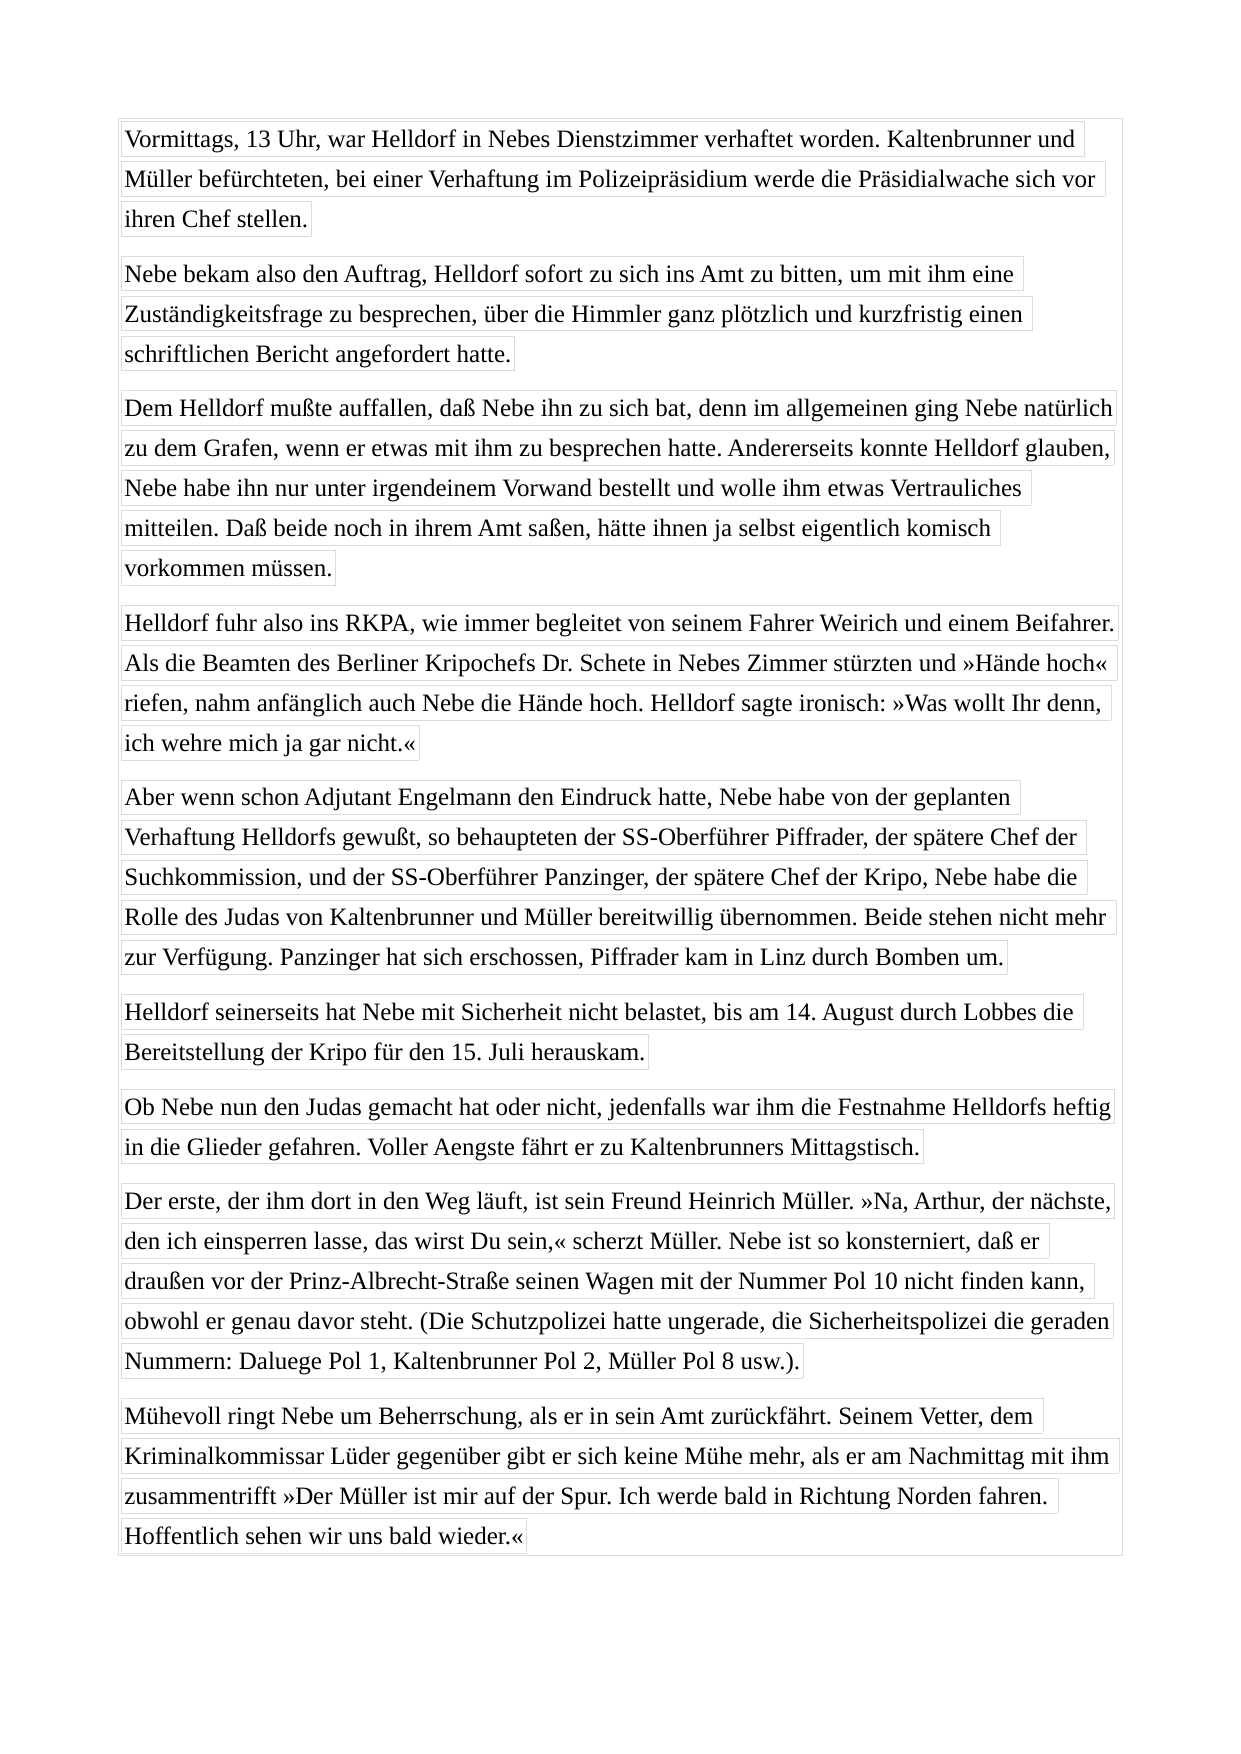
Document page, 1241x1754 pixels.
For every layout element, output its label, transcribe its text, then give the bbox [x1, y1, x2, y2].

text Helldorf seinerseits hat Nebe mit Sicherheit nicht belastet, bis am 14. August durch Lobbes die Bereitstellung der Kripo für den 15. Juli herauskam. [119, 991, 1122, 1069]
text Dem Helldorf mußte auffallen, daß Nebe ihn zu sich bat, denn im allgemeinen ging Nebe natürlich zu dem Grafen, wenn er etwas mit ihm zu besprechen hatte. Andererseits konnte Helldorf glauben, Nebe habe ihn nur unter irgendeinem Vorwand bestellt und wolle ihm etwas Vertrauliches mitteilen. Daß beide noch in ihrem Amt saßen, hätte ihnen ja selbst eigentlich komisch vorkommen müssen. [119, 387, 1122, 585]
text Vormittags, 13 Uhr, war Helldorf in Nebes Dienstzimmer verhaftet worden. Kaltenbrunner und Müller befürchteten, bei einer Verhaftung im Polizeipräsidium werde die Präsidialwache sich vor ihren Chef stellen. [119, 119, 1122, 236]
text Nebe bekam also den Auftrag, Helldorf sofort zu sich ins Amt zu bitten, um mit ihm eine Zuständigkeitsfrage zu besprechen, über die Himmler ganz plötzlich und kurzfristig einen schriftlichen Bericht angefordert hatte. [119, 253, 1122, 371]
text Ob Nebe nun den Judas gemacht hat oder nicht, jedenfalls war ihm die Festnahme Helldorfs heftig in die Glieder gefahren. Voller Aengste fährt er zu Kaltenbrunners Mittagstisch. [119, 1086, 1122, 1163]
text Der erste, der ihm dort in den Weg läuft, ist sein Freund Heinrich Müller. »Na, Arthur, der nächste, den ich einsperren lasse, das wirst Du sein,« scherzt Müller. Nebe ist so konsterniert, daß er draußen vor der Prinz-Albrecht-Straße seinen Wagen mit der Nummer Pol 10 nicht finden kann, obwohl er genau davor steht. (Die Schutzpolizei hatte ungerade, die Sicherheitspolizei die geraden Nummern: Daluege Pol 1, Kaltenbrunner Pol 2, Müller Pol 8 usw.). [119, 1180, 1122, 1378]
text Aber wenn schon Adjutant Engelmann den Eindruck hatte, Nebe habe von der geplanten Verhaftung Helldorfs gewußt, so behaupteten der SS-Oberführer Piffrader, der spätere Chef der Suchkommission, und der SS-Oberführer Panzinger, der spätere Chef der Kripo, Nebe habe die Rolle des Judas von Kaltenbrunner und Müller bereitwillig übernommen. Beide stehen nicht mehr zur Verfügung. Panzinger hat sich erschossen, Piffrader kam in Linz durch Bomben um. [119, 776, 1122, 974]
text Mühevoll ringt Nebe um Beherrschung, als er in sein Amt zurückfährt. Seinem Vetter, dem Kriminalkommissar Lüder gegenüber gibt er sich keine Mühe mehr, als er am Nachmittag mit ihm zusammentrifft »Der Müller ist mir auf der Spur. Ich werde bald in Richtung Norden fahren. Hoffentlich sehen wir uns bald wieder.« [119, 1395, 1122, 1555]
text Helldorf fuhr also ins RKPA, wie immer begleitet von seinem Fahrer Weirich und einem Beifahrer. Als die Beamten des Berliner Kripochefs Dr. Schete in Nebes Zimmer stürzten und »Hände hoch« riefen, nahm anfänglich auch Nebe die Hände hoch. Helldorf sagte ironisch: »Was wollt Ihr denn, ich wehre mich ja gar nicht.« [119, 602, 1122, 760]
